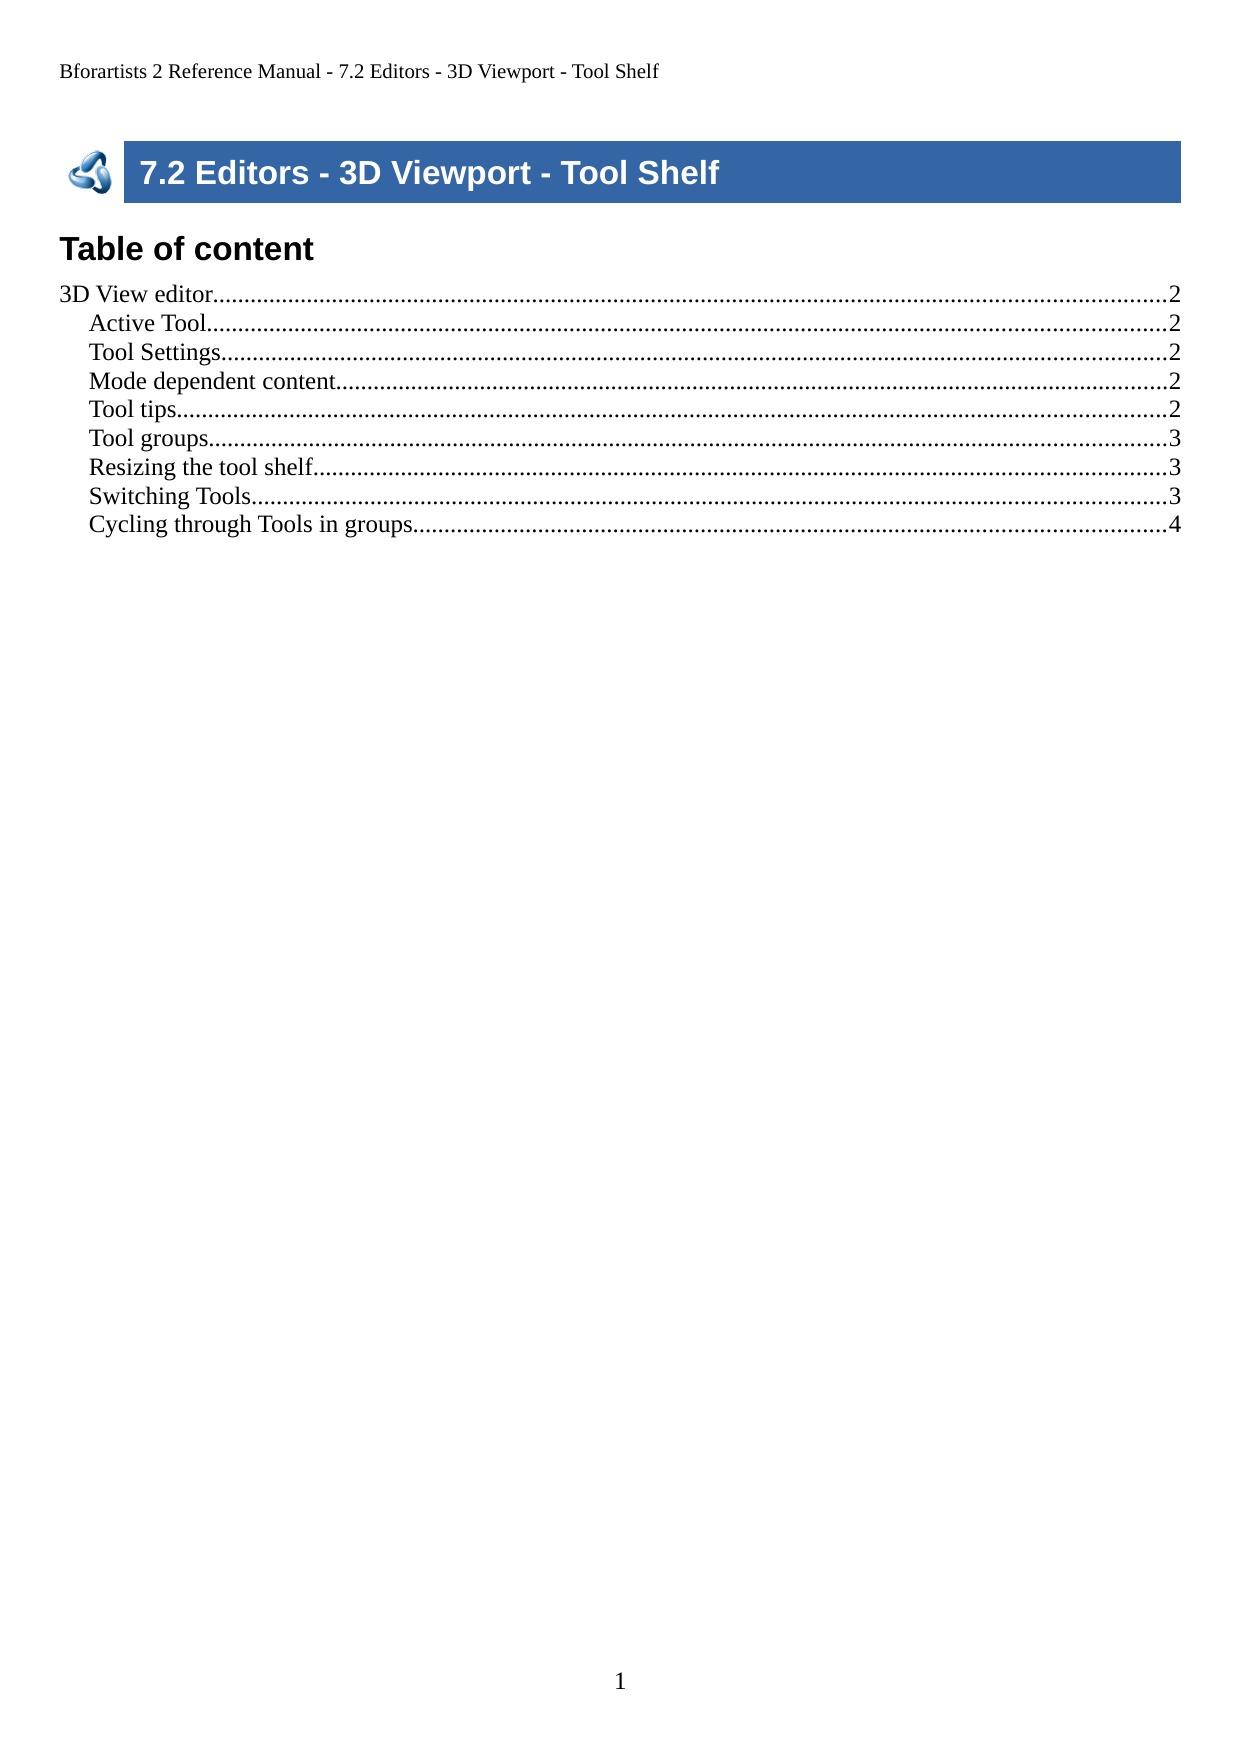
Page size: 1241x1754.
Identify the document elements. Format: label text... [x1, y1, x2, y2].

table_header [59, 141, 124, 203]
subtitle Table of content [59, 228, 1181, 267]
picture [65, 147, 114, 197]
text Tool Settings 2 [88, 337, 1181, 366]
text Active Tool 2 [88, 308, 1181, 337]
text Tool tips 2 [88, 394, 1181, 423]
text Tool groups 3 [88, 423, 1181, 452]
text Switching Tools 3 [88, 481, 1181, 509]
text Cycling through Tools in groups 4 [88, 509, 1181, 538]
text 3D View editor 2 [59, 279, 1181, 308]
table_header 7.2 Editors - 3D Viewport - Tool Shelf [124, 141, 1181, 203]
text Mode dependent content 2 [88, 366, 1181, 394]
text Resizing the tool shelf 3 [88, 452, 1181, 481]
